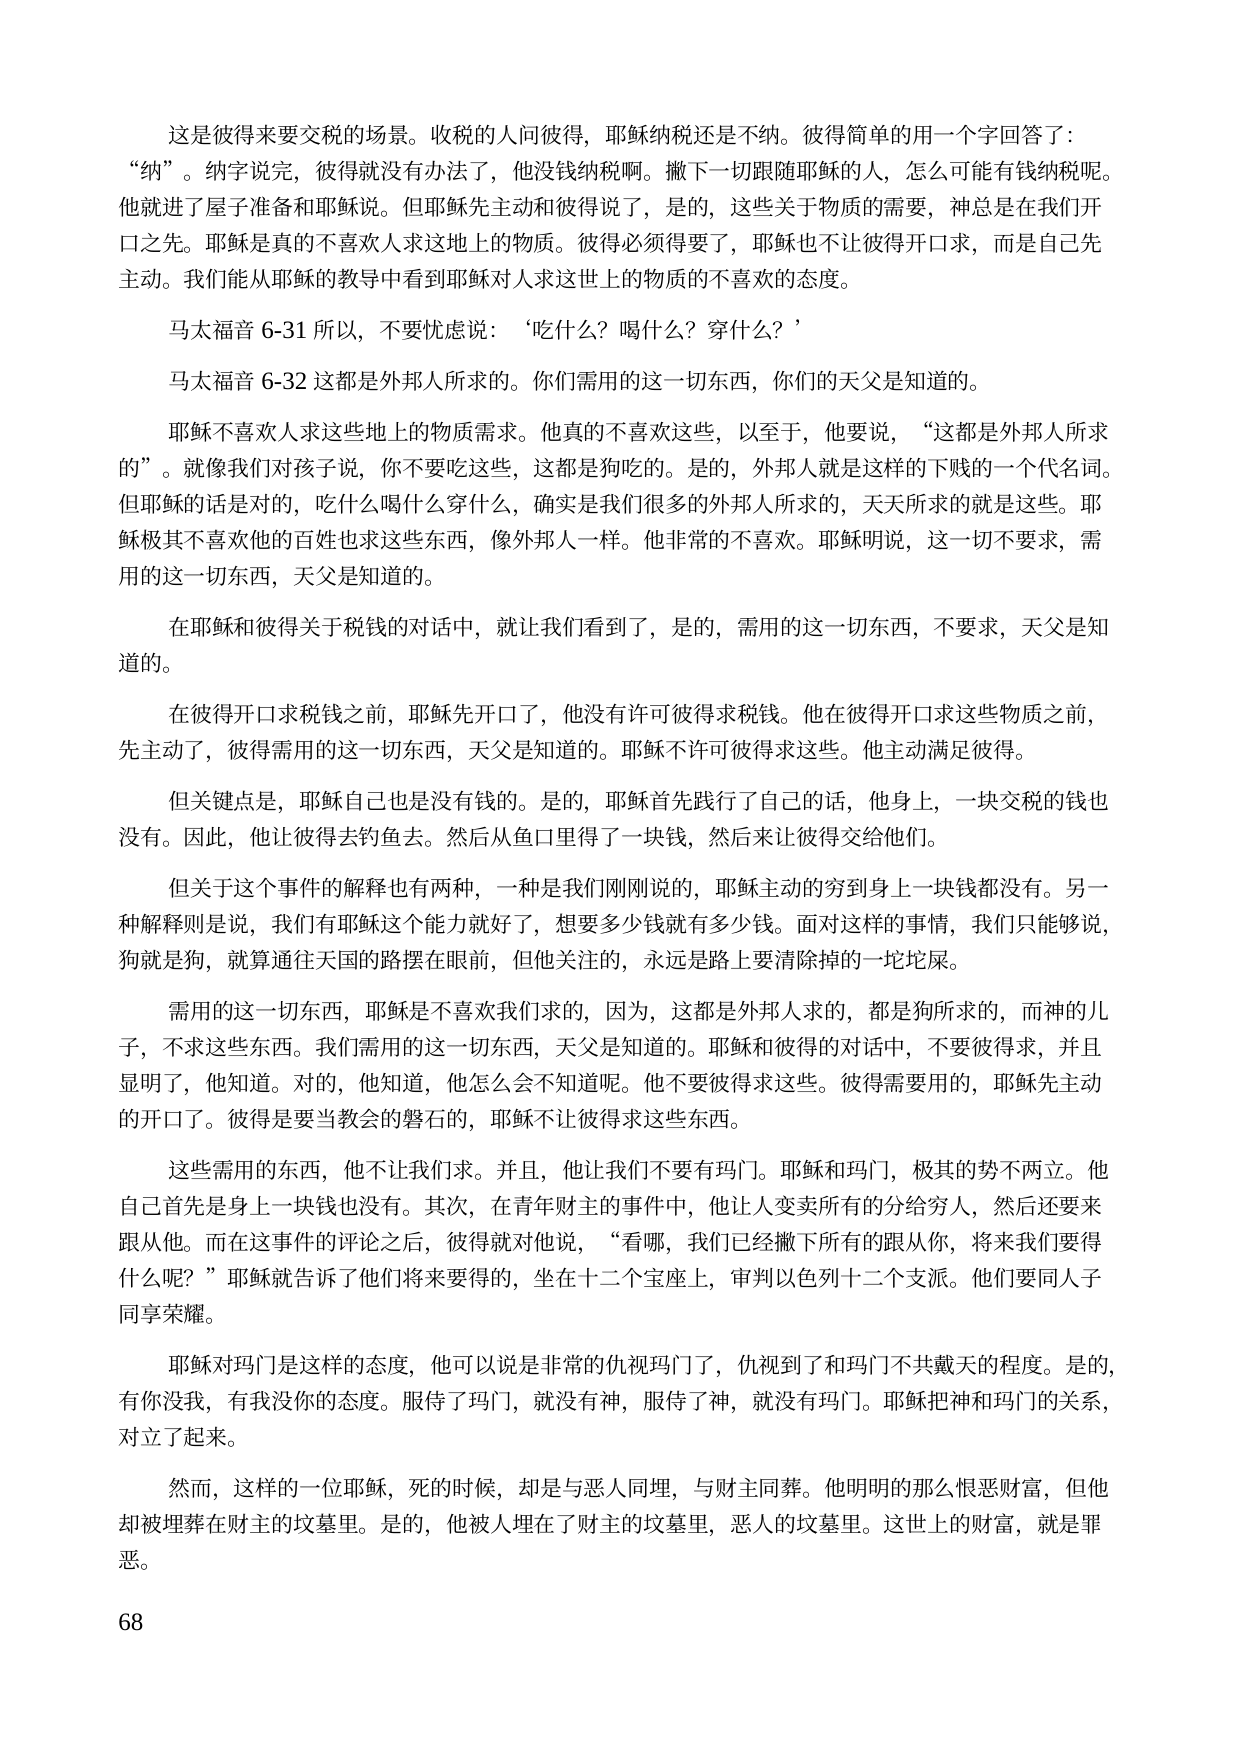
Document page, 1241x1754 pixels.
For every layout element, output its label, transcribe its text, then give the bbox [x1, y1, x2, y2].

text 需用的这一切东西，耶稣是不喜欢我们求的，因为，这都是外邦人求的，都是狗所求的，而神的儿子，不求这些东西。我们需用的这一切东西，天父是知道的。耶稣和彼得的对话中，不要彼得求，并且显明了，他知道。对的，他知道，他怎么会不知道呢。他不要彼得求这些。彼得需要用的，耶稣先主动的开口了。彼得是要当教会的磐石的，耶稣不让彼得求这些东西。 [118, 994, 1122, 1134]
text 耶稣对玛门是这样的态度，他可以说是非常的仇视玛门了，仇视到了和玛门不共戴天的程度。是的，有你没我，有我没你的态度。服侍了玛门，就没有神，服侍了神，就没有玛门。耶稣把神和玛门的关系，对立了起来。 [118, 1348, 1122, 1452]
text 但关于这个事件的解释也有两种，一种是我们刚刚说的，耶稣主动的穷到身上一块钱都没有。另一种解释则是说，我们有耶稣这个能力就好了，想要多少钱就有多少钱。面对这样的事情，我们只能够说，狗就是狗，就算通往天国的路摆在眼前，但他关注的，永远是路上要清除掉的一坨坨屎。 [118, 871, 1122, 974]
text 马太福音 6-32 这都是外邦人所求的。你们需用的这一切东西，你们的天父是知道的。 [118, 364, 1122, 396]
text 然而，这样的一位耶稣，死的时候，却是与恶人同埋，与财主同葬。他明明的那么恨恶财富，但他却被埋葬在财主的坟墓里。是的，他被人埋在了财主的坟墓里，恶人的坟墓里。这世上的财富，就是罪恶。 [118, 1471, 1122, 1575]
text 这些需用的东西，他不让我们求。并且，他让我们不要有玛门。耶稣和玛门，极其的势不两立。他自己首先是身上一块钱也没有。其次，在青年财主的事件中，他让人变卖所有的分给穷人，然后还要来跟从他。而在这事件的评论之后，彼得就对他说，“看哪，我们已经撇下所有的跟从你，将来我们要得什么呢？”耶稣就告诉了他们将来要得的，坐在十二个宝座上，审判以色列十二个支派。他们要同人子同享荣耀。 [118, 1153, 1122, 1329]
text 在彼得开口求税钱之前，耶稣先开口了，他没有许可彼得求税钱。他在彼得开口求这些物质之前，先主动了，彼得需用的这一切东西，天父是知道的。耶稣不许可彼得求这些。他主动满足彼得。 [118, 697, 1122, 765]
text 但关键点是，耶稣自己也是没有钱的。是的，耶稣首先践行了自己的话，他身上，一块交税的钱也没有。因此，他让彼得去钓鱼去。然后从鱼口里得了一块钱，然后来让彼得交给他们。 [118, 784, 1122, 852]
text 马太福音 6-31 所以，不要忧虑说：‘吃什么？喝什么？穿什么？’ [118, 313, 1122, 345]
text 耶稣不喜欢人求这些地上的物质需求。他真的不喜欢这些，以至于，他要说，“这都是外邦人所求的”。就像我们对孩子说，你不要吃这些，这都是狗吃的。是的，外邦人就是这样的下贱的一个代名词。但耶稣的话是对的，吃什么喝什么穿什么，确实是我们很多的外邦人所求的，天天所求的就是这些。耶稣极其不喜欢他的百姓也求这些东西，像外邦人一样。他非常的不喜欢。耶稣明说，这一切不要求，需用的这一切东西，天父是知道的。 [118, 415, 1122, 591]
text 这是彼得来要交税的场景。收税的人问彼得，耶稣纳税还是不纳。彼得简单的用一个字回答了：“纳”。纳字说完，彼得就没有办法了，他没钱纳税啊。撇下一切跟随耶稣的人，怎么可能有钱纳税呢。他就进了屋子准备和耶稣说。但耶稣先主动和彼得说了，是的，这些关于物质的需要，神总是在我们开口之先。耶稣是真的不喜欢人求这地上的物质。彼得必须得要了，耶稣也不让彼得开口求，而是自己先主动。我们能从耶稣的教导中看到耶稣对人求这世上的物质的不喜欢的态度。 [118, 118, 1122, 294]
text 在耶稣和彼得关于税钱的对话中，就让我们看到了，是的，需用的这一切东西，不要求，天父是知道的。 [118, 610, 1122, 678]
